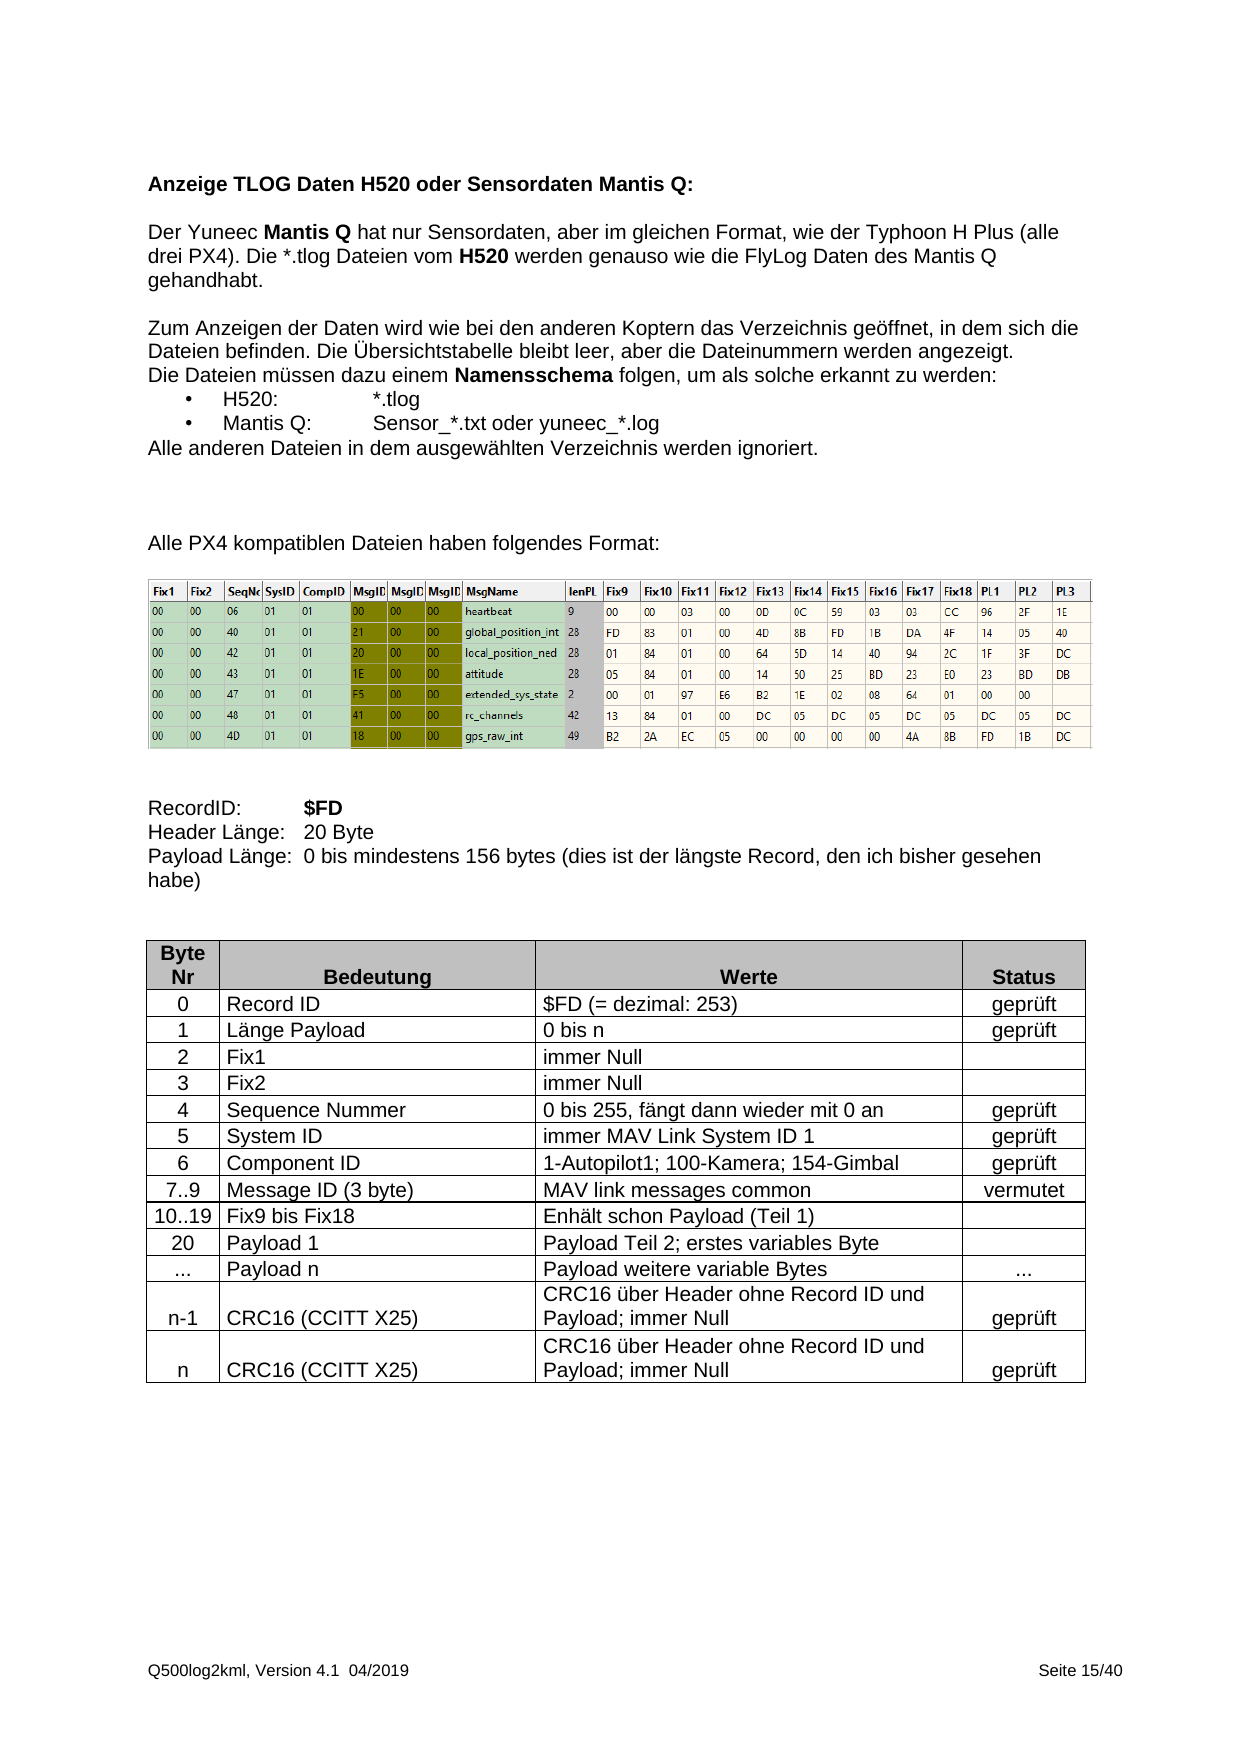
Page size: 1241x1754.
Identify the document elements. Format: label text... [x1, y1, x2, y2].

table_cell Fix2 [220, 1070, 535, 1095]
table_cell Payload n [220, 1256, 535, 1281]
table_cell immer Null [536, 1070, 962, 1095]
table_cell geprüft [963, 1017, 1085, 1042]
table_cell Sequence Nummer [220, 1096, 535, 1122]
table_cell Component ID [220, 1149, 535, 1175]
text Die Dateien müssen dazu einem Namensschema folgen, um als solche erkannt zu werden: [148, 363, 1093, 387]
table_cell geprüft [963, 1149, 1085, 1175]
table_cell System ID [220, 1123, 535, 1148]
table_cell CRC16 (CCITT X25) [220, 1331, 535, 1382]
table_cell MAV link messages common [536, 1176, 962, 1201]
text Alle PX4 kompatiblen Dateien haben folgendes Format: [148, 531, 1093, 555]
table_cell n [147, 1331, 219, 1382]
table_cell 0 bis 255, fängt dann wieder mit 0 an [536, 1096, 962, 1122]
table_cell Payload 1 [220, 1229, 535, 1254]
table_header Bedeutung [220, 941, 535, 989]
table_cell 2 [147, 1043, 219, 1069]
list H520: *.tlog [185, 387, 1093, 411]
text Header Länge: 20 Byte [148, 820, 1093, 844]
table_cell 10..19 [147, 1203, 219, 1228]
table_cell 20 [147, 1229, 219, 1254]
list Mantis Q: Sensor_*.txt oder yuneec_*.log [185, 411, 1093, 435]
text Der Yuneec Mantis Q hat nur Sensordaten, aber im gleichen Format, wie der Typhoon H Plus (alle drei PX4). Die *.tlog Dateien vom H520 werden genauso wie die FlyLog Daten des Mantis Q gehandhabt. [148, 219, 1093, 291]
table_cell vermutet [963, 1176, 1085, 1201]
table_cell immer MAV Link System ID 1 [536, 1123, 962, 1148]
table_cell 1 [147, 1017, 219, 1042]
table_cell immer Null [536, 1043, 962, 1069]
table_cell Record ID [220, 990, 535, 1016]
table_cell CRC16 über Header ohne Record ID und Payload; immer Null [536, 1282, 962, 1330]
table_cell 4 [147, 1096, 219, 1122]
table_cell [963, 1043, 1085, 1069]
table_cell CRC16 über Header ohne Record ID und Payload; immer Null [536, 1331, 962, 1382]
table_cell Länge Payload [220, 1017, 535, 1042]
table_cell geprüft [963, 990, 1085, 1016]
table_cell n-1 [147, 1282, 219, 1330]
table_header Werte [536, 941, 962, 989]
text Payload Länge: 0 bis mindestens 156 bytes (dies ist der längste Record, den ich bisher gesehen habe) [148, 844, 1093, 892]
table_cell CRC16 (CCITT X25) [220, 1282, 535, 1330]
table_cell [963, 1070, 1085, 1095]
table_cell geprüft [963, 1282, 1085, 1330]
table_cell Payload weitere variable Bytes [536, 1256, 962, 1281]
table_cell Fix9 bis Fix18 [220, 1203, 535, 1228]
table_cell 1-Autopilot1; 100-Kamera; 154-Gimbal [536, 1149, 962, 1175]
table_cell 6 [147, 1149, 219, 1175]
table_cell Enhält schon Payload (Teil 1) [536, 1203, 962, 1228]
text Alle anderen Dateien in dem ausgewählten Verzeichnis werden ignoriert. [148, 435, 1093, 459]
table_cell 3 [147, 1070, 219, 1095]
table_cell 7..9 [147, 1176, 219, 1201]
table_cell geprüft [963, 1123, 1085, 1148]
table_cell [963, 1229, 1085, 1254]
table_cell $FD (= dezimal: 253) [536, 990, 962, 1016]
table_cell [963, 1203, 1085, 1228]
table_cell geprüft [963, 1096, 1085, 1122]
text Zum Anzeigen der Daten wird wie bei den anderen Koptern das Verzeichnis geöffnet, in dem sich die Dateien befinden. Die Übersichtstabelle bleibt leer, aber die Dateinummern werden angezeigt. [148, 315, 1093, 363]
table_cell Payload Teil 2; erstes variables Byte [536, 1229, 962, 1254]
table_cell Fix1 [220, 1043, 535, 1069]
table_header Byte Nr [147, 941, 219, 989]
text Anzeige TLOG Daten H520 oder Sensordaten Mantis Q: [148, 172, 1093, 196]
table_cell 0 [147, 990, 219, 1016]
table_cell 5 [147, 1123, 219, 1148]
table_cell ... [147, 1256, 219, 1281]
table_cell ... [963, 1256, 1085, 1281]
table_cell geprüft [963, 1331, 1085, 1382]
picture [147, 579, 1093, 749]
table_cell 0 bis n [536, 1017, 962, 1042]
text RecordID: $FD [148, 796, 1093, 820]
table_header Status [963, 941, 1085, 989]
table_cell Message ID (3 byte) [220, 1176, 535, 1201]
